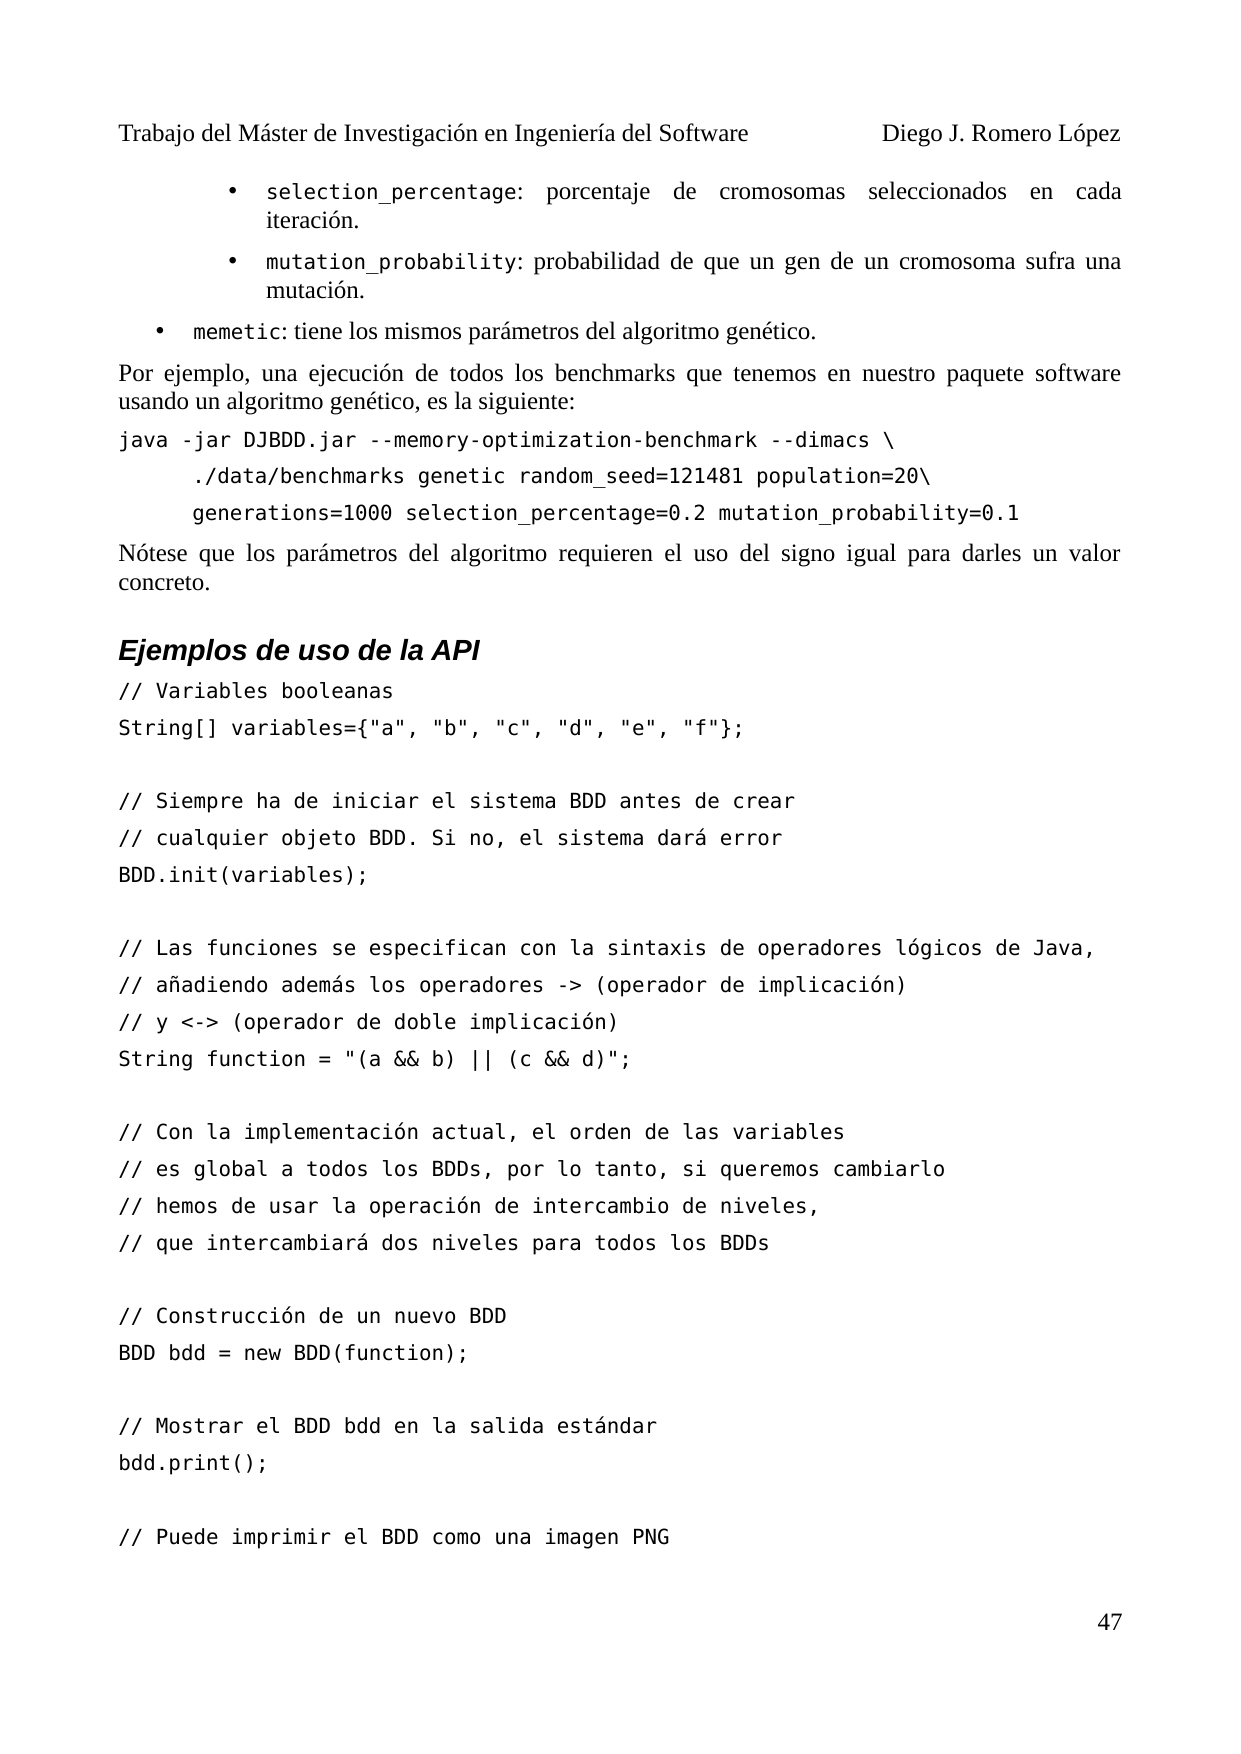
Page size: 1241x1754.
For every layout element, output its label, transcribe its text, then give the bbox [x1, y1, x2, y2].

text ./data/benchmarks genetic random_seed=121481 population=20\ [118, 464, 1122, 489]
text Nótese que los parámetros del algoritmo requieren el uso del signo igual para darles un valor concreto. [118, 538, 1122, 595]
list mutation_probability: probabilidad de que un gen de un cromosoma sufra una mutación. [228, 246, 1122, 304]
text java -jar DJBDD.jar --memory-optimization-benchmark --dimacs \ [118, 428, 1122, 452]
list memetic: tiene los mismos parámetros del algoritmo genético. [156, 316, 1122, 345]
text BDD bdd = new BDD(function); [118, 1341, 1122, 1365]
text // Puede imprimir el BDD como una imagen PNG [118, 1525, 1122, 1549]
subtitle Ejemplos de uso de la API [118, 633, 1122, 666]
text // añadiendo además los operadores -> (operador de implicación) [118, 973, 1122, 997]
text BDD.init(variables); [118, 863, 1122, 887]
text generations=1000 selection_percentage=0.2 mutation_probability=0.1 [118, 501, 1122, 525]
text bdd.print(); [118, 1451, 1122, 1475]
text // cualquier objeto BDD. Si no, el sistema dará error [118, 826, 1122, 850]
text // hemos de usar la operación de intercambio de niveles, [118, 1194, 1122, 1218]
text // Variables booleanas [118, 679, 1122, 703]
text Por ejemplo, una ejecución de todos los benchmarks que tenemos en nuestro paquete software usando un algoritmo genético, es la siguiente: [118, 358, 1122, 415]
text String function = "(a && b) || (c && d)"; [118, 1047, 1122, 1071]
text String[] variables={"a", "b", "c", "d", "e", "f"}; [118, 716, 1122, 740]
text // Las funciones se especifican con la sintaxis de operadores lógicos de Java, [118, 936, 1122, 961]
text // Siempre ha de iniciar el sistema BDD antes de crear [118, 789, 1122, 813]
text // Mostrar el BDD bdd en la salida estándar [118, 1414, 1122, 1439]
text // Construcción de un nuevo BDD [118, 1304, 1122, 1328]
list selection_percentage: porcentaje de cromosomas seleccionados en cada iteración. [228, 176, 1122, 234]
text // es global a todos los BDDs, por lo tanto, si queremos cambiarlo [118, 1157, 1122, 1181]
text // Con la implementación actual, el orden de las variables [118, 1120, 1122, 1144]
text // que intercambiará dos niveles para todos los BDDs [118, 1231, 1122, 1255]
text // y <-> (operador de doble implicación) [118, 1010, 1122, 1034]
